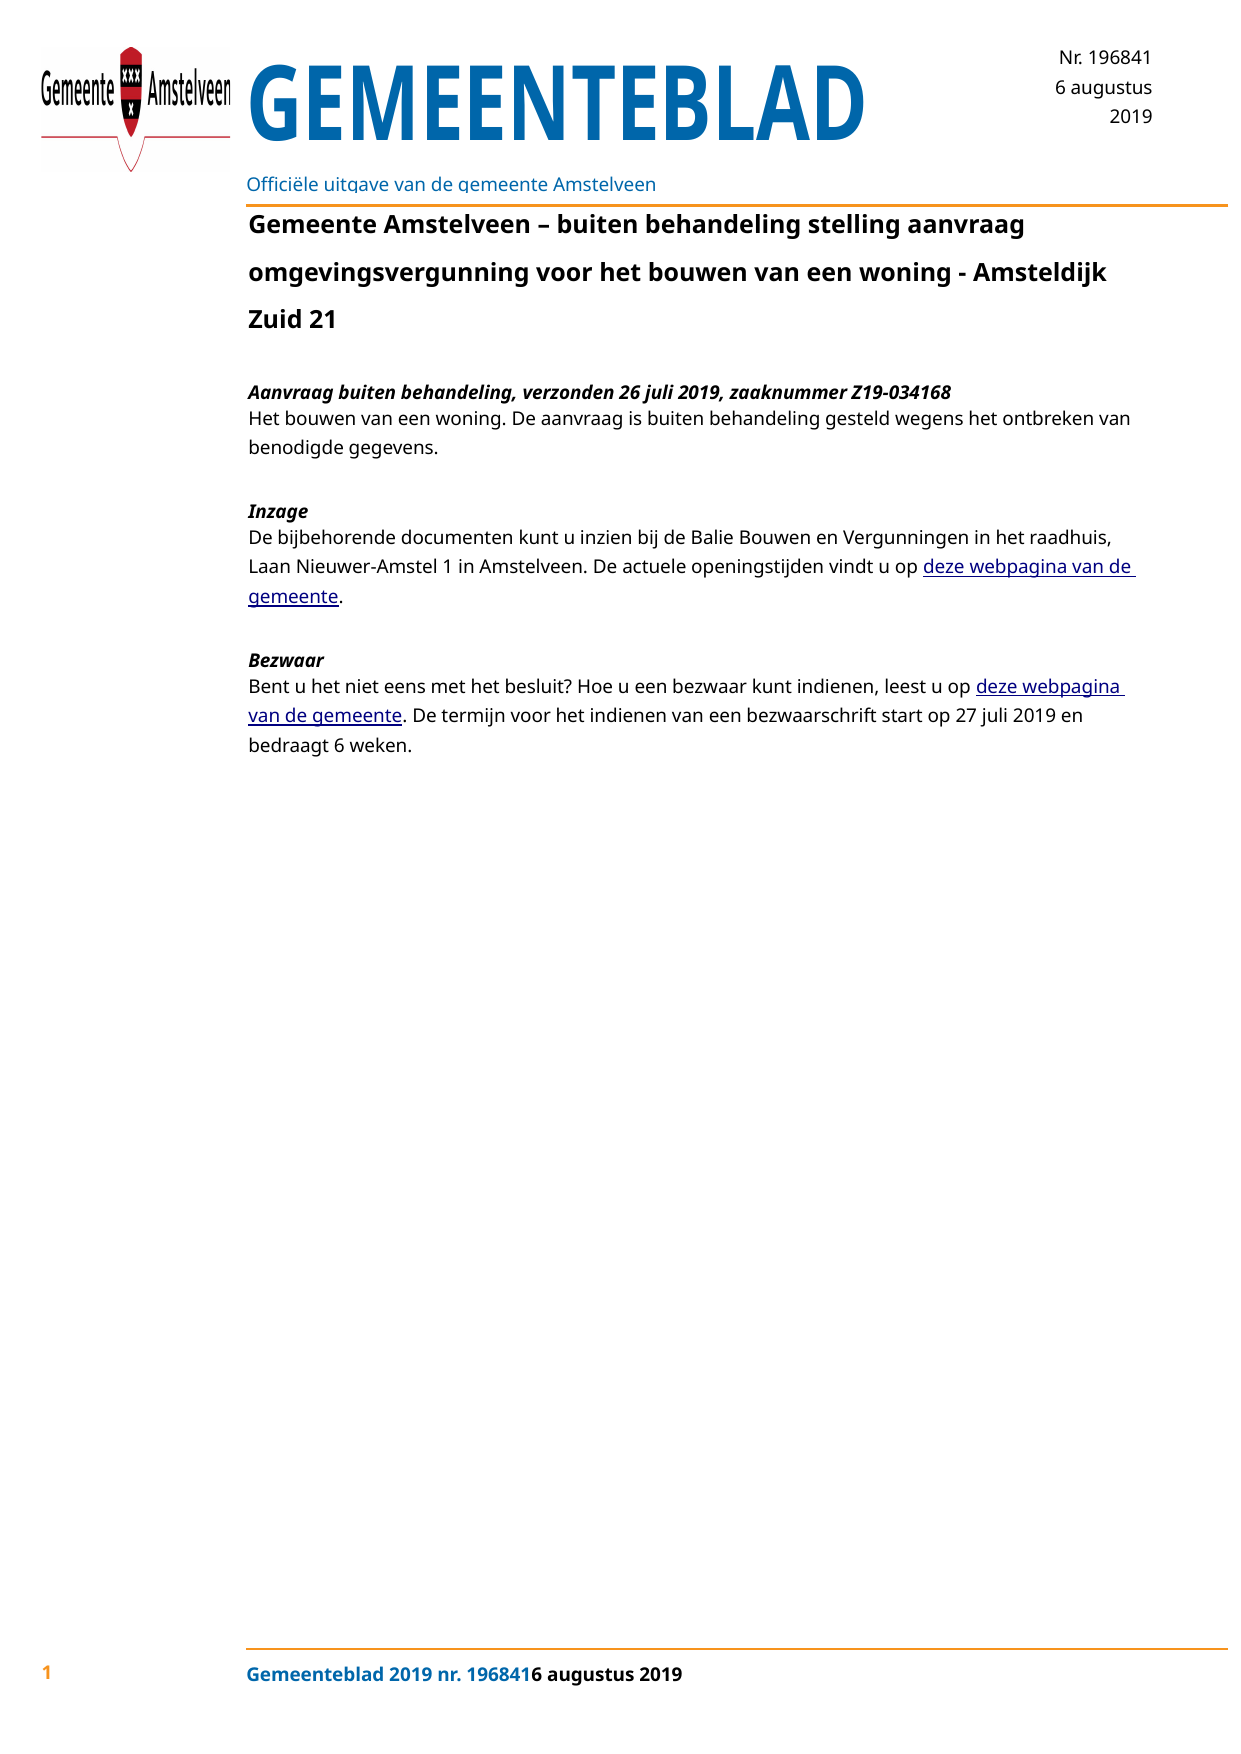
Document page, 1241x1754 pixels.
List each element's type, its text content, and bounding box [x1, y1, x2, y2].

text Aanvraag buiten behandeling, verzonden 26 juli 2019, zaaknummer Z19-034168 [248, 379, 1152, 405]
text Bent u het niet eens met het besluit? Hoe u een bezwaar kunt indienen, leest u op deze webpagina van de gemeente. De termijn voor het indienen van een bezwaarschrift start op 27 juli 2019 en bedraagt 6 weken. [248, 673, 1152, 758]
text Bezwaar [248, 647, 1152, 673]
text De bijbehorende documenten kunt u inzien bij de Balie Bouwen en Vergunningen in het raadhuis, Laan Nieuwer-Amstel 1 in Amstelveen. De actuele openingstijden vindt u op deze webpagina van de gemeente. [248, 524, 1152, 609]
text Inzage [248, 498, 1152, 524]
text Gemeente Amstelveen – buiten behandeling stelling aanvraag omgevingsvergunning voor het bouwen van een woning - Amsteldijk Zuid 21 [248, 207, 1152, 336]
picture [41, 47, 231, 172]
text Het bouwen van een woning. De aanvraag is buiten behandeling gesteld wegens het ontbreken van benodigde gegevens. [248, 405, 1152, 460]
